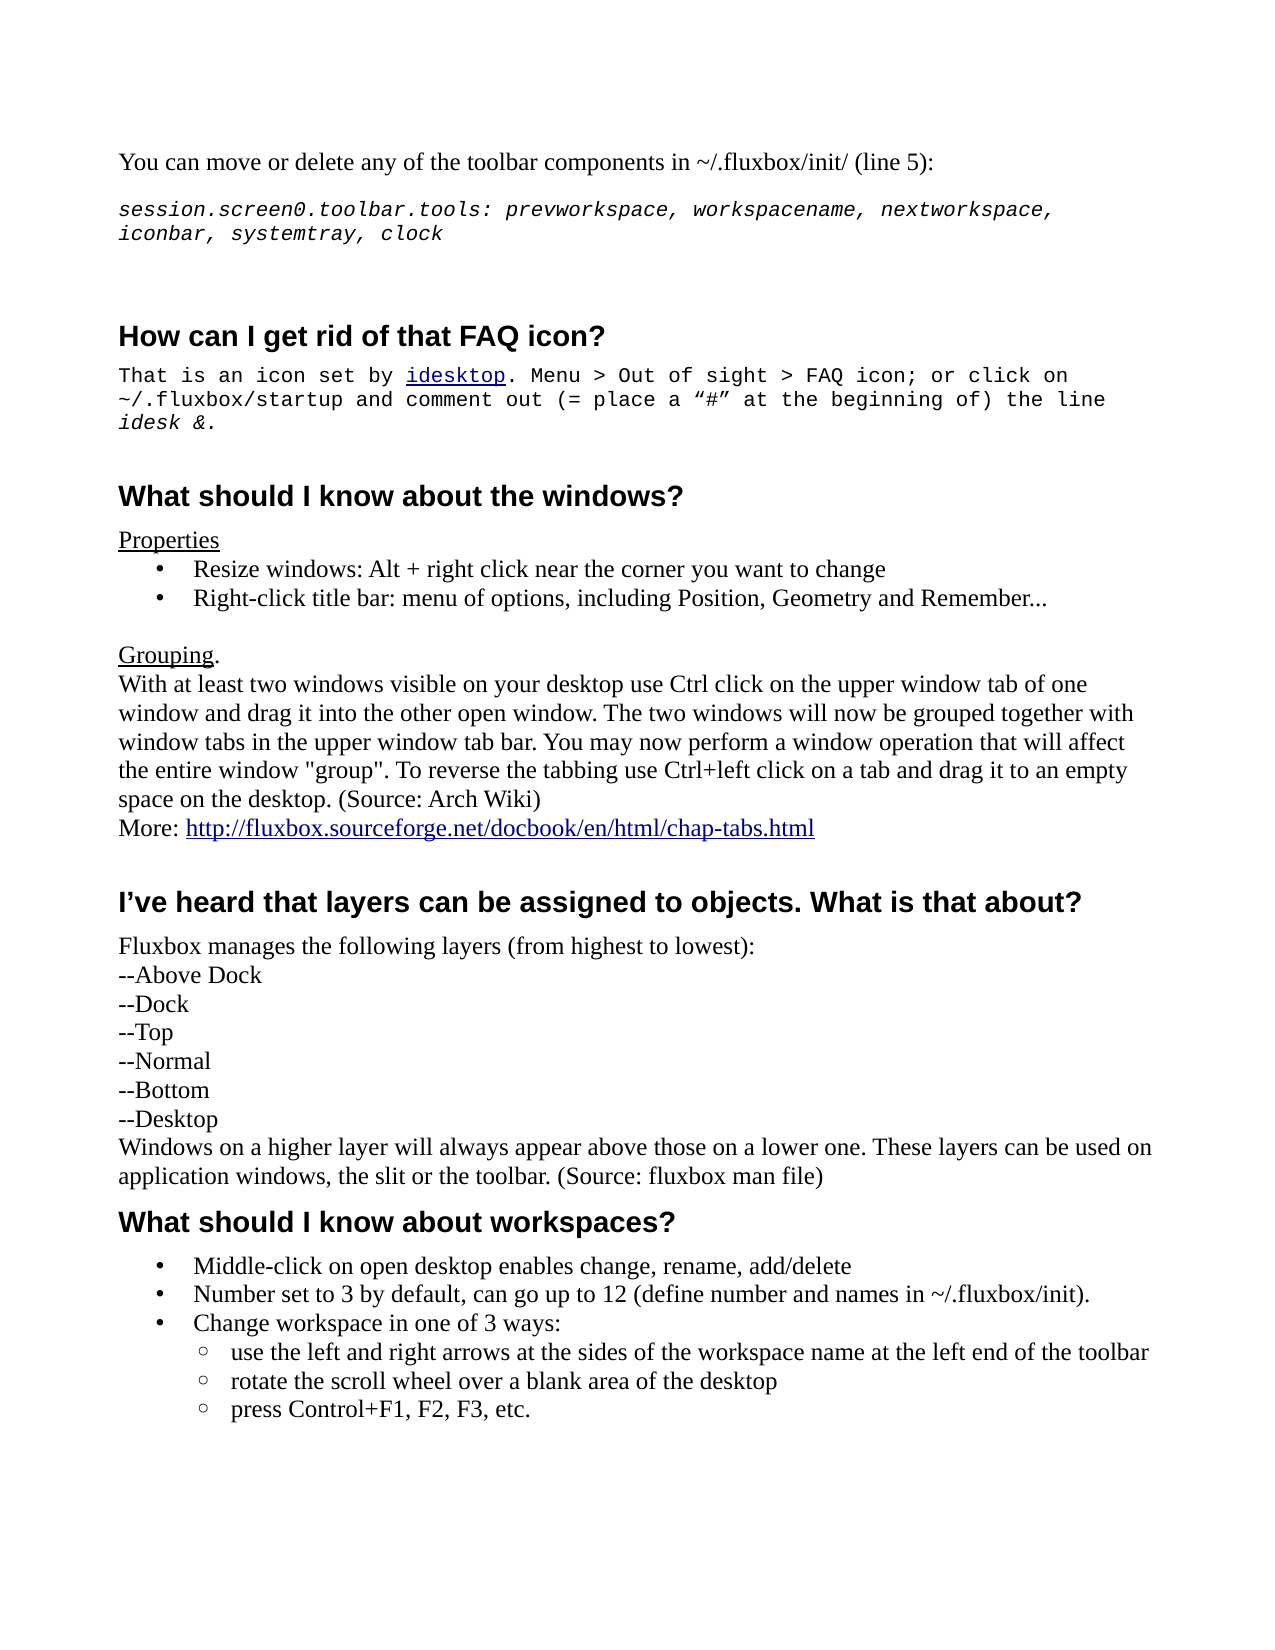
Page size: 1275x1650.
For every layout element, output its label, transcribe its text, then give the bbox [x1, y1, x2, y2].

list Middle-click on open desktop enables change, rename, add/delete [156, 1251, 1157, 1279]
text --Bottom [118, 1075, 1157, 1104]
text Properties [118, 525, 1157, 554]
list Right-click title bar: menu of options, including Position, Geometry and Remember... [156, 583, 1157, 612]
text That is an icon set by idesktop. Menu > Out of sight > FAQ icon; or click on ~/.fluxbox/startup and comment out (= place a “#” at the beginning of) the line idesk &. [118, 365, 1157, 436]
subtitle How can I get rid of that FAQ icon? [118, 319, 1157, 352]
text Fluxbox manages the following layers (from highest to lowest): [118, 931, 1157, 960]
text Grouping. [118, 640, 1157, 669]
text session.screen0.toolbar.tools: prevworkspace, workspacename, nextworkspace, iconbar, systemtray, clock [118, 199, 1157, 247]
text Windows on a higher layer will always appear above those on a lower one. These layers can be used on application windows, the slit or the toolbar. (Source: fluxbox man file) [118, 1132, 1157, 1190]
list press Control+F1, F2, F3, etc. [193, 1394, 1157, 1423]
list Resize windows: Alt + right click near the corner you want to change [156, 554, 1157, 583]
text --Top [118, 1017, 1157, 1046]
text --Normal [118, 1046, 1157, 1075]
text --Desktop [118, 1104, 1157, 1132]
subtitle What should I know about workspaces? [118, 1204, 1157, 1238]
text More: http://fluxbox.sourceforge.net/docbook/en/html/chap-tabs.html [118, 813, 1157, 842]
text --Above Dock [118, 960, 1157, 989]
subtitle What should I know about the windows? [118, 479, 1157, 513]
subtitle I’ve heard that layers can be assigned to objects. What is that about? [118, 885, 1157, 919]
text With at least two windows visible on your desktop use Ctrl click on the upper window tab of one window and drag it into the other open window. The two windows will now be grouped together with window tabs in the upper window tab bar. You may now perform a window operation that will affect the entire window "group". To reverse the tabbing use Ctrl+left click on a tab and drag it to an empty space on the desktop. (Source: Arch Wiki) [118, 669, 1157, 813]
list use the left and right arrows at the sides of the workspace name at the left end of the toolbar [193, 1337, 1157, 1366]
list Number set to 3 by default, can go up to 12 (define number and names in ~/.fluxbox/init). [156, 1279, 1157, 1308]
text --Dock [118, 989, 1157, 1017]
list rotate the scroll wheel over a blank area of the desktop [193, 1366, 1157, 1394]
text You can move or delete any of the toolbar components in ~/.fluxbox/init/ (line 5): [118, 147, 1157, 176]
list Change workspace in one of 3 ways: [156, 1308, 1157, 1337]
